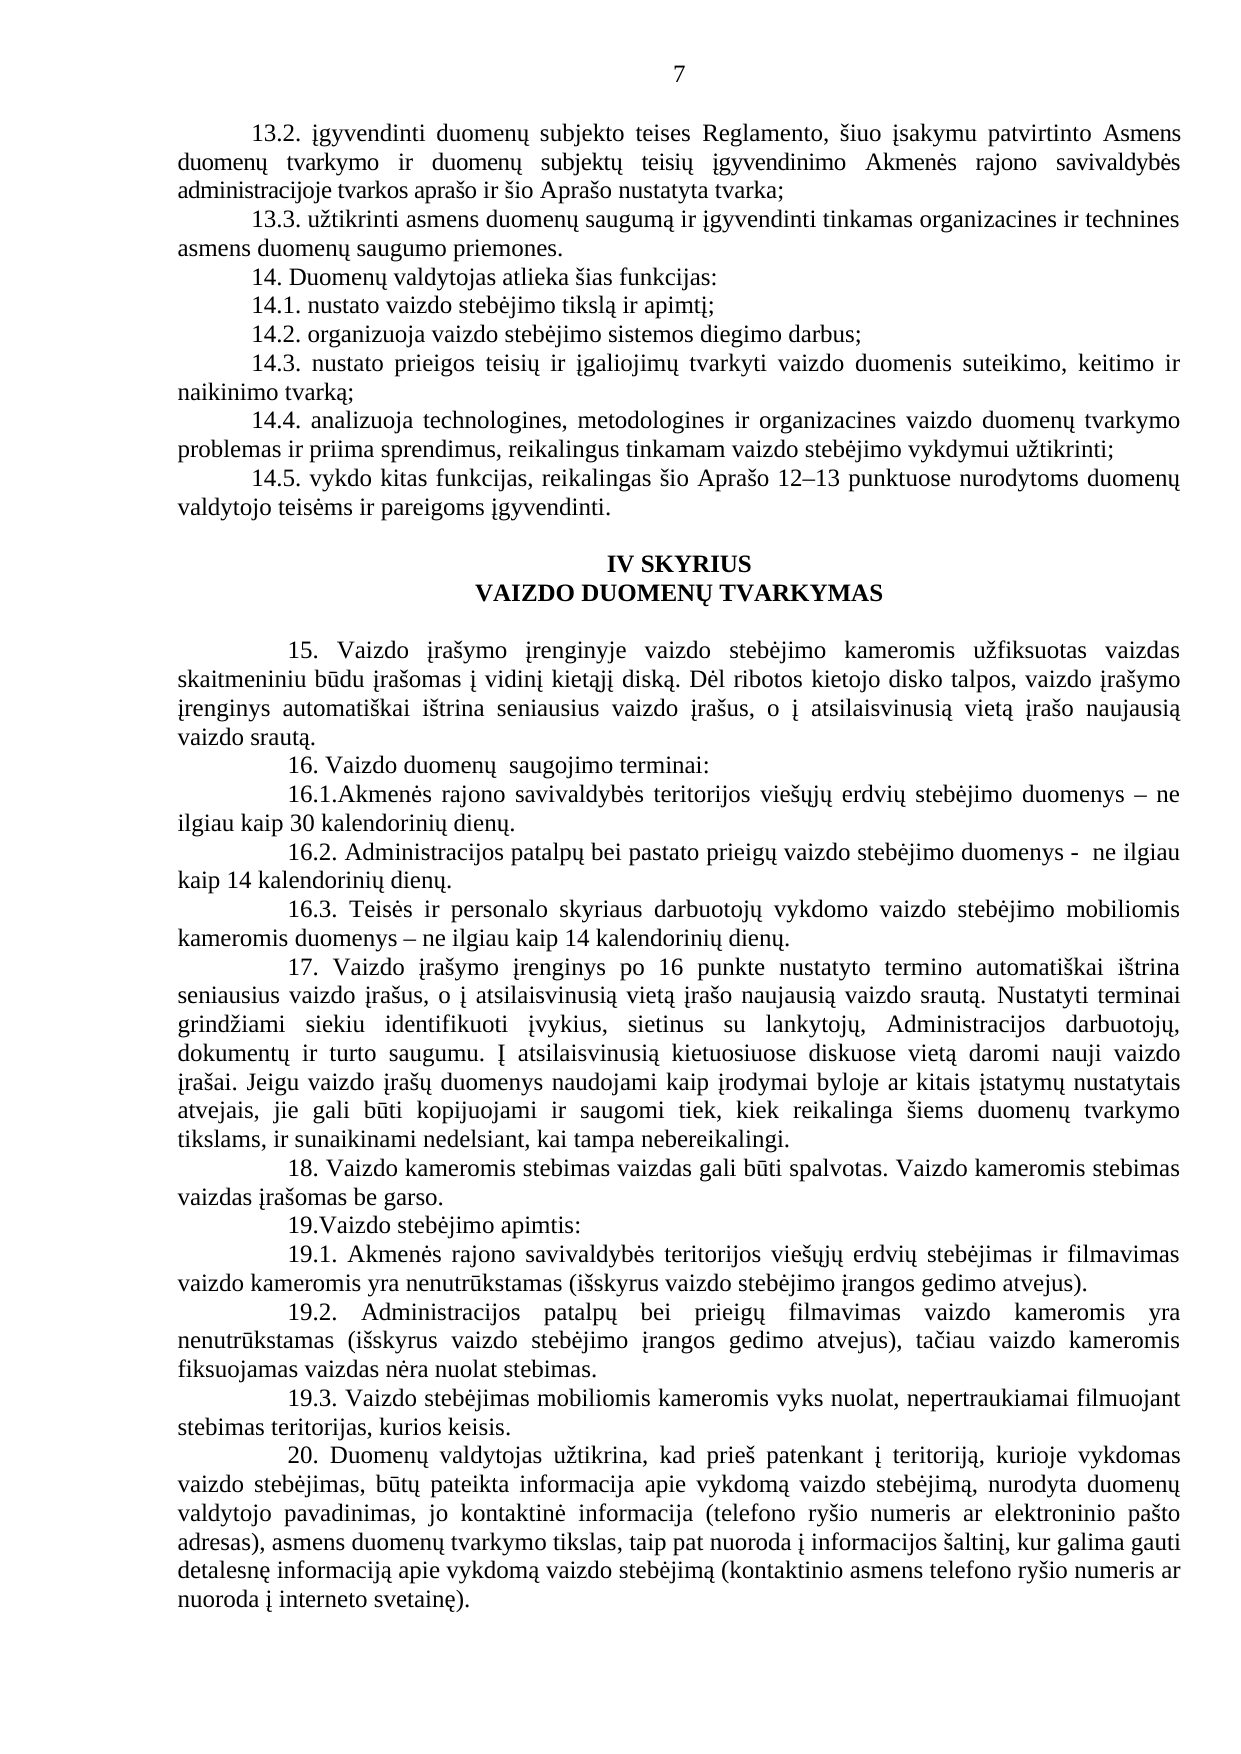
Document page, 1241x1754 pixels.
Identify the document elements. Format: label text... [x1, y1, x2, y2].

text 16.3. Teisės ir personalo skyriaus darbuotojų vykdomo vaizdo stebėjimo mobiliomis kameromis duomenys – ne ilgiau kaip 14 kalendorinių dienų. [177, 894, 1181, 952]
text 16.1.Akmenės rajono savivaldybės teritorijos viešųjų erdvių stebėjimo duomenys – ne ilgiau kaip 30 kalendorinių dienų. [177, 779, 1181, 837]
text 19.2. Administracijos patalpų bei prieigų filmavimas vaizdo kameromis yra nenutrūkstamas (išskyrus vaizdo stebėjimo įrangos gedimo atvejus), tačiau vaizdo kameromis fiksuojamas vaizdas nėra nuolat stebimas. [177, 1297, 1181, 1383]
text VAIZDO DUOMENŲ TVARKYMAS [177, 578, 1181, 607]
text 13.3. užtikrinti asmens duomenų saugumą ir įgyvendinti tinkamas organizacines ir technines asmens duomenų saugumo priemones. [177, 204, 1181, 262]
text 17. Vaizdo įrašymo įrenginys po 16 punkte nustatyto termino automatiškai ištrina seniausius vaizdo įrašus, o į atsilaisvinusią vietą įrašo naujausią vaizdo srautą. Nustatyti terminai grindžiami siekiu identifikuoti įvykius, sietinus su lankytojų, Administracijos darbuotojų, dokumentų ir turto saugumu. Į atsilaisvinusią kietuosiuose diskuose vietą daromi nauji vaizdo įrašai. Jeigu vaizdo įrašų duomenys naudojami kaip įrodymai byloje ar kitais įstatymų nustatytais atvejais, jie gali būti kopijuojami ir saugomi tiek, kiek reikalinga šiems duomenų tvarkymo tikslams, ir sunaikinami nedelsiant, kai tampa nebereikalingi. [177, 952, 1181, 1153]
text 14.3. nustato prieigos teisių ir įgaliojimų tvarkyti vaizdo duomenis suteikimo, keitimo ir naikinimo tvarką; [177, 348, 1181, 406]
text 19.1. Akmenės rajono savivaldybės teritorijos viešųjų erdvių stebėjimas ir filmavimas vaizdo kameromis yra nenutrūkstamas (išskyrus vaizdo stebėjimo įrangos gedimo atvejus). [177, 1239, 1181, 1297]
text 20. Duomenų valdytojas užtikrina, kad prieš patenkant į teritoriją, kurioje vykdomas vaizdo stebėjimas, būtų pateikta informacija apie vykdomą vaizdo stebėjimą, nurodyta duomenų valdytojo pavadinimas, jo kontaktinė informacija (telefono ryšio numeris ar elektroninio pašto adresas), asmens duomenų tvarkymo tikslas, taip pat nuoroda į informacijos šaltinį, kur galima gauti detalesnę informaciją apie vykdomą vaizdo stebėjimą (kontaktinio asmens telefono ryšio numeris ar nuoroda į interneto svetainę). [177, 1441, 1181, 1613]
text 19.Vaizdo stebėjimo apimtis: [177, 1211, 1181, 1239]
text 19.3. Vaizdo stebėjimas mobiliomis kameromis vyks nuolat, nepertraukiamai filmuojant stebimas teritorijas, kurios keisis. [177, 1383, 1181, 1441]
text 16. Vaizdo duomenų saugojimo terminai: [177, 751, 1181, 779]
text 14.1. nustato vaizdo stebėjimo tikslą ir apimtį; [177, 291, 1181, 319]
text 16.2. Administracijos patalpų bei pastato prieigų vaizdo stebėjimo duomenys - ne ilgiau kaip 14 kalendorinių dienų. [177, 837, 1181, 894]
text IV SKYRIUS [177, 549, 1181, 578]
text 14.5. vykdo kitas funkcijas, reikalingas šio Aprašo 12–13 punktuose nurodytoms duomenų valdytojo teisėms ir pareigoms įgyvendinti. [177, 463, 1181, 521]
text 15. Vaizdo įrašymo įrenginyje vaizdo stebėjimo kameromis užfiksuotas vaizdas skaitmeniniu būdu įrašomas į vidinį kietąjį diską. Dėl ribotos kietojo disko talpos, vaizdo įrašymo įrenginys automatiškai ištrina seniausius vaizdo įrašus, o į atsilaisvinusią vietą įrašo naujausią vaizdo srautą. [177, 636, 1181, 751]
text 14.4. analizuoja technologines, metodologines ir organizacines vaizdo duomenų tvarkymo problemas ir priima sprendimus, reikalingus tinkamam vaizdo stebėjimo vykdymui užtikrinti; [177, 406, 1181, 463]
text 13.2. įgyvendinti duomenų subjekto teises Reglamento, šiuo įsakymu patvirtinto Asmens duomenų tvarkymo ir duomenų subjektų teisių įgyvendinimo Akmenės rajono savivaldybės administracijoje tvarkos aprašo ir šio Aprašo nustatyta tvarka; [177, 118, 1181, 204]
text 14.2. organizuoja vaizdo stebėjimo sistemos diegimo darbus; [177, 319, 1181, 348]
text 14. Duomenų valdytojas atlieka šias funkcijas: [177, 262, 1181, 291]
text 18. Vaizdo kameromis stebimas vaizdas gali būti spalvotas. Vaizdo kameromis stebimas vaizdas įrašomas be garso. [177, 1153, 1181, 1211]
